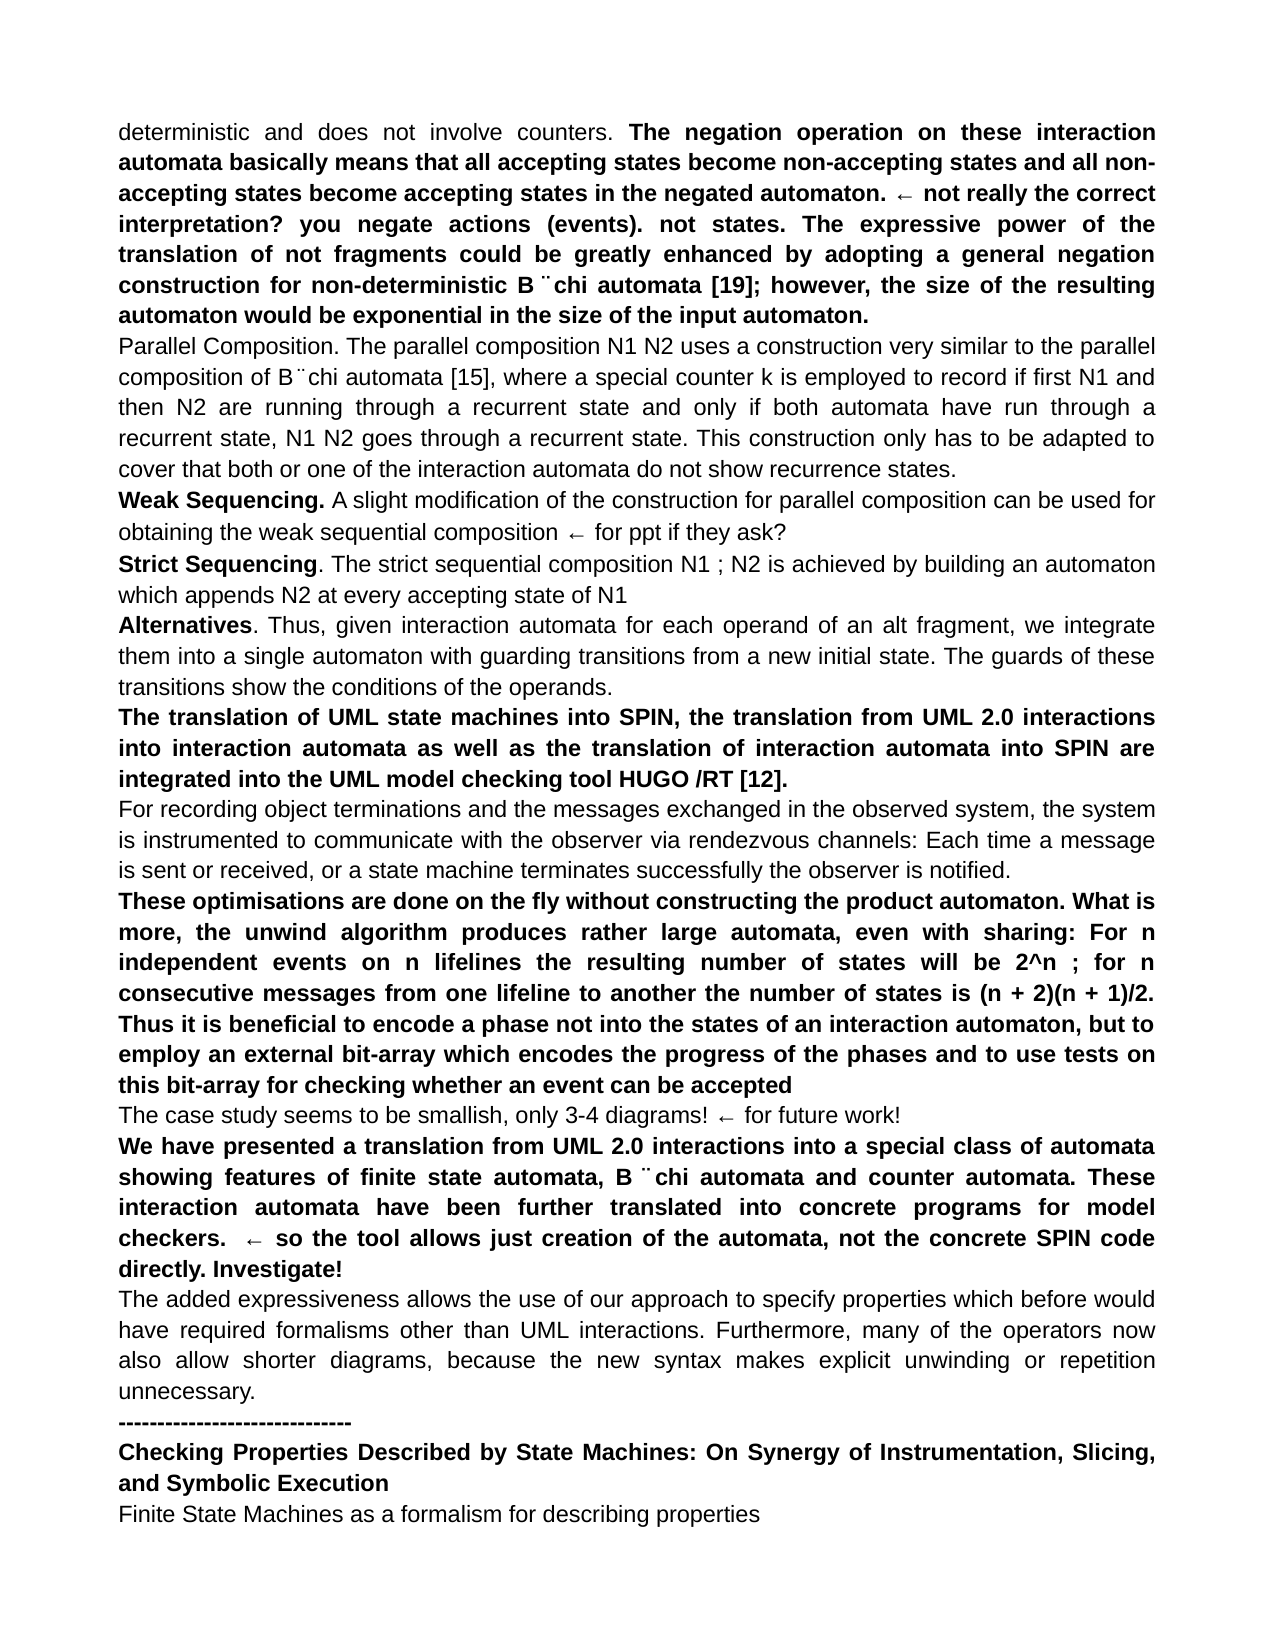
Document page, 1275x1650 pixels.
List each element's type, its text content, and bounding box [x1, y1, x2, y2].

text The translation of UML state machines into SPIN, the translation from UML 2.0 interactions into interaction automata as well as the translation of interaction automata into SPIN are integrated into the UML model checking tool HUGO /RT [12]. [118, 704, 1157, 792]
text These optimisations are done on the fly without constructing the product automaton. What is more, the unwind algorithm produces rather large automata, even with sharing: For n independent events on n lifelines the resulting number of states will be 2^n ; for n consecutive messages from one lifeline to another the number of states is (n + 2)(n + 1)/2. Thus it is beneficial to encode a phase not into the states of an interaction automaton, but to employ an external bit-array which encodes the progress of the phases and to use tests on this bit-array for checking whether an event can be accepted [118, 887, 1157, 1098]
text ------------------------------ [118, 1408, 1157, 1435]
text Strict Sequencing. The strict sequential composition N1 ; N2 is achieved by building an automaton which appends N2 at every accepting state of N1 [118, 549, 1157, 608]
text Parallel Composition. The parallel composition N1 N2 uses a construction very similar to the parallel composition of B ̈ chi automata [15], where a special counter k is employed to record if first N1 and then N2 are running through a recurrent state and only if both automata have run through a recurrent state, N1 N2 goes through a recurrent state. This construction only has to be adapted to cover that both or one of the interaction automata do not show recurrence states. [118, 332, 1157, 482]
text deterministic and does not involve counters. The negation operation on these interaction automata basically means that all accepting states become non-accepting states and all non-accepting states become accepting states in the negated automaton. ← not really the correct interpretation? you negate actions (events). not states. The expressive power of the translation of not fragments could be greatly enhanced by adopting a general negation construction for non-deterministic B ̈ chi automata [19]; however, the size of the resulting automaton would be exponential in the size of the input automaton. [118, 118, 1157, 329]
text Finite State Machines as a formalism for describing properties [118, 1500, 1157, 1527]
text We have presented a translation from UML 2.0 interactions into a special class of automata showing features of finite state automata, B ̈ chi automata and counter automata. These interaction automata have been further translated into concrete programs for model checkers. ← so the tool allows just creation of the automata, not the concrete SPIN code directly. Investigate! [118, 1132, 1157, 1282]
text The added expressiveness allows the use of our approach to specify properties which before would have required formalisms other than UML interactions. Furthermore, many of the operators now also allow shorter diagrams, because the new syntax makes explicit unwinding or repetition unnecessary. [118, 1286, 1157, 1404]
text The case study seems to be smallish, only 3-4 diagrams! ← for future work! [118, 1102, 1157, 1129]
text For recording object terminations and the messages exchanged in the observed system, the system is instrumented to communicate with the observer via rendezvous channels: Each time a message is sent or received, or a state machine terminates successfully the observer is notified. [118, 796, 1157, 884]
text Weak Sequencing. A slight modification of the construction for parallel composition can be used for obtaining the weak sequential composition ← for ppt if they ask? [118, 486, 1157, 545]
text Alternatives. Thus, given interaction automata for each operand of an alt fragment, we integrate them into a single automaton with guarding transitions from a new initial state. The guards of these transitions show the conditions of the operands. [118, 612, 1157, 700]
text Checking Properties Described by State Machines: On Synergy of Instrumentation, Slicing, and Symbolic Execution [118, 1439, 1157, 1496]
